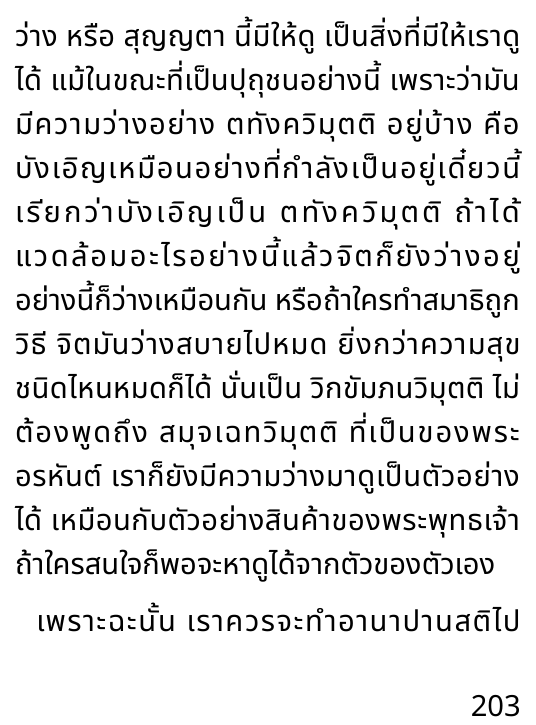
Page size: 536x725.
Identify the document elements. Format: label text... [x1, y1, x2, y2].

text ว่าง หรือ สุญญตา นี้มีให้ดู เป็นสิ่งที่มีให้เราดูได้ แม้ในขณะที่เป็นปุถุชนอย่างนี้ เพราะว่ามันมีความว่างอย่าง ตทังควิมุตติ อยู่บ้าง คือบังเอิญเหมือนอย่างที่กำลังเป็นอยู่เดี๋ยวนี้ เรียกว่าบังเอิญเป็น ตทังควิมุตติ ถ้าได้แวดล้อมอะไรอย่างนี้แล้วจิตก็ยังว่างอยู่ อย่างนี้ก็ว่างเหมือนกัน หรือถ้าใครทำสมาธิถูกวิธี จิตมันว่างสบายไปหมด ยิ่งกว่าความสุขชนิดไหนหมดก็ได้ นั่นเป็น วิกขัมภนวิมุตติ ไม่ต้องพูดถึง สมุจเฉทวิมุตติ ที่เป็นของพระอรหันต์ เราก็ยังมีความว่างมาดูเป็นตัวอย่างได้ เหมือนกับตัวอย่างสินค้าของพระพุทธเจ้า ถ้าใครสนใจก็พอจะหาดูได้จากตัวของตัวเอง [15, 15, 521, 588]
text เพราะฉะนั้น เราควรจะทำอานาปานสติไป [15, 600, 521, 644]
